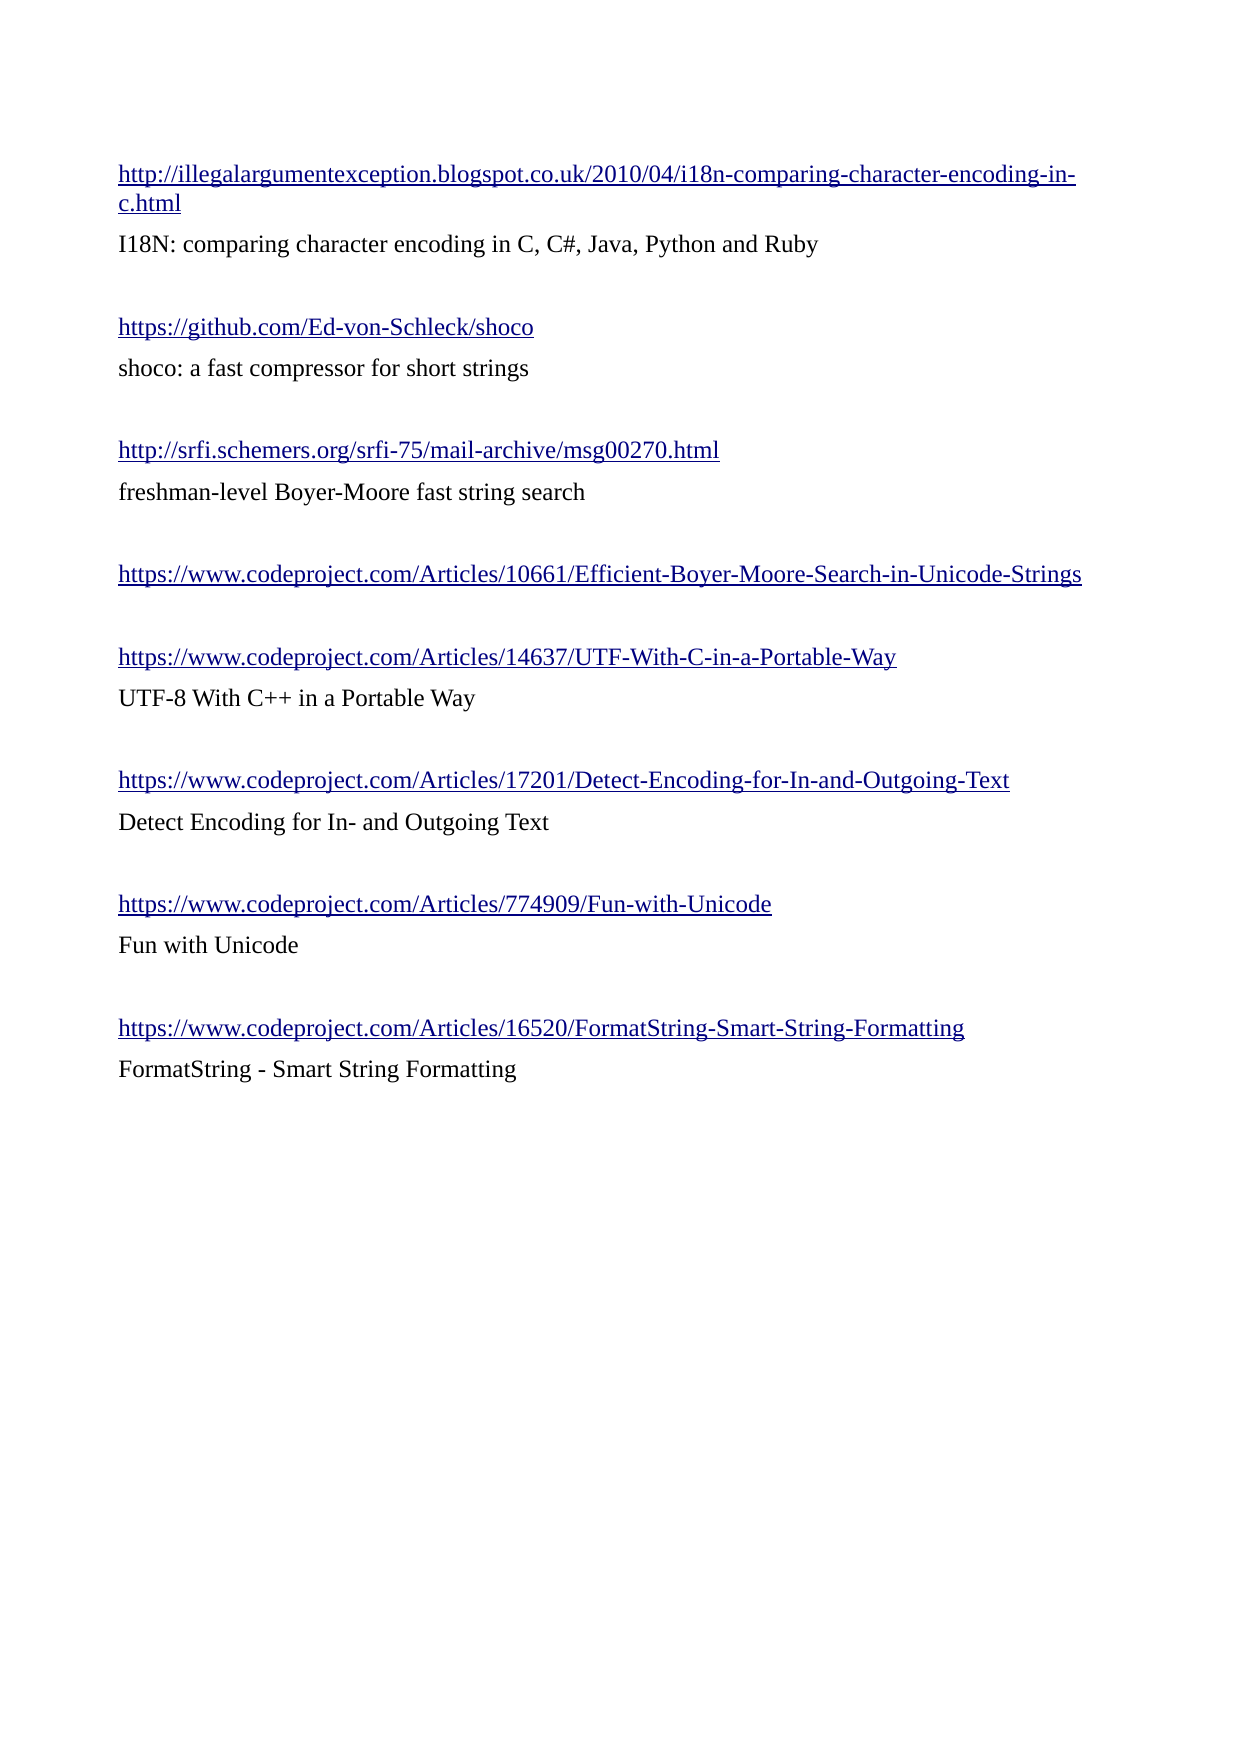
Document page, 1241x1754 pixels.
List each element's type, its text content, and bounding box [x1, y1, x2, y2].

text https://www.codeproject.com/Articles/774909/Fun-with-Unicode [118, 889, 1122, 918]
text UTF-8 With C++ in a Portable Way [118, 683, 1122, 712]
text http://illegalargumentexception.blogspot.co.uk/2010/04/i18n-comparing-character-encoding-in-c.html [118, 159, 1122, 217]
text Detect Encoding for In- and Outgoing Text [118, 807, 1122, 836]
text I18N: comparing character encoding in C, C#, Java, Python and Ruby [118, 229, 1122, 258]
text https://www.codeproject.com/Articles/17201/Detect-Encoding-for-In-and-Outgoing-Text [118, 766, 1122, 794]
text freshman-level Boyer-Moore fast string search [118, 477, 1122, 506]
text http://srfi.schemers.org/srfi-75/mail-archive/msg00270.html [118, 436, 1122, 464]
text https://www.codeproject.com/Articles/10661/Efficient-Boyer-Moore-Search-in-Unicode-Strings [118, 559, 1122, 588]
text https://www.codeproject.com/Articles/16520/FormatString-Smart-String-Formatting [118, 1013, 1122, 1042]
text FormatString - Smart String Formatting [118, 1054, 1122, 1083]
text Fun with Unicode [118, 931, 1122, 959]
text https://www.codeproject.com/Articles/14637/UTF-With-C-in-a-Portable-Way [118, 642, 1122, 671]
text shoco: a fast compressor for short strings [118, 353, 1122, 382]
text https://github.com/Ed-von-Schleck/shoco [118, 312, 1122, 341]
